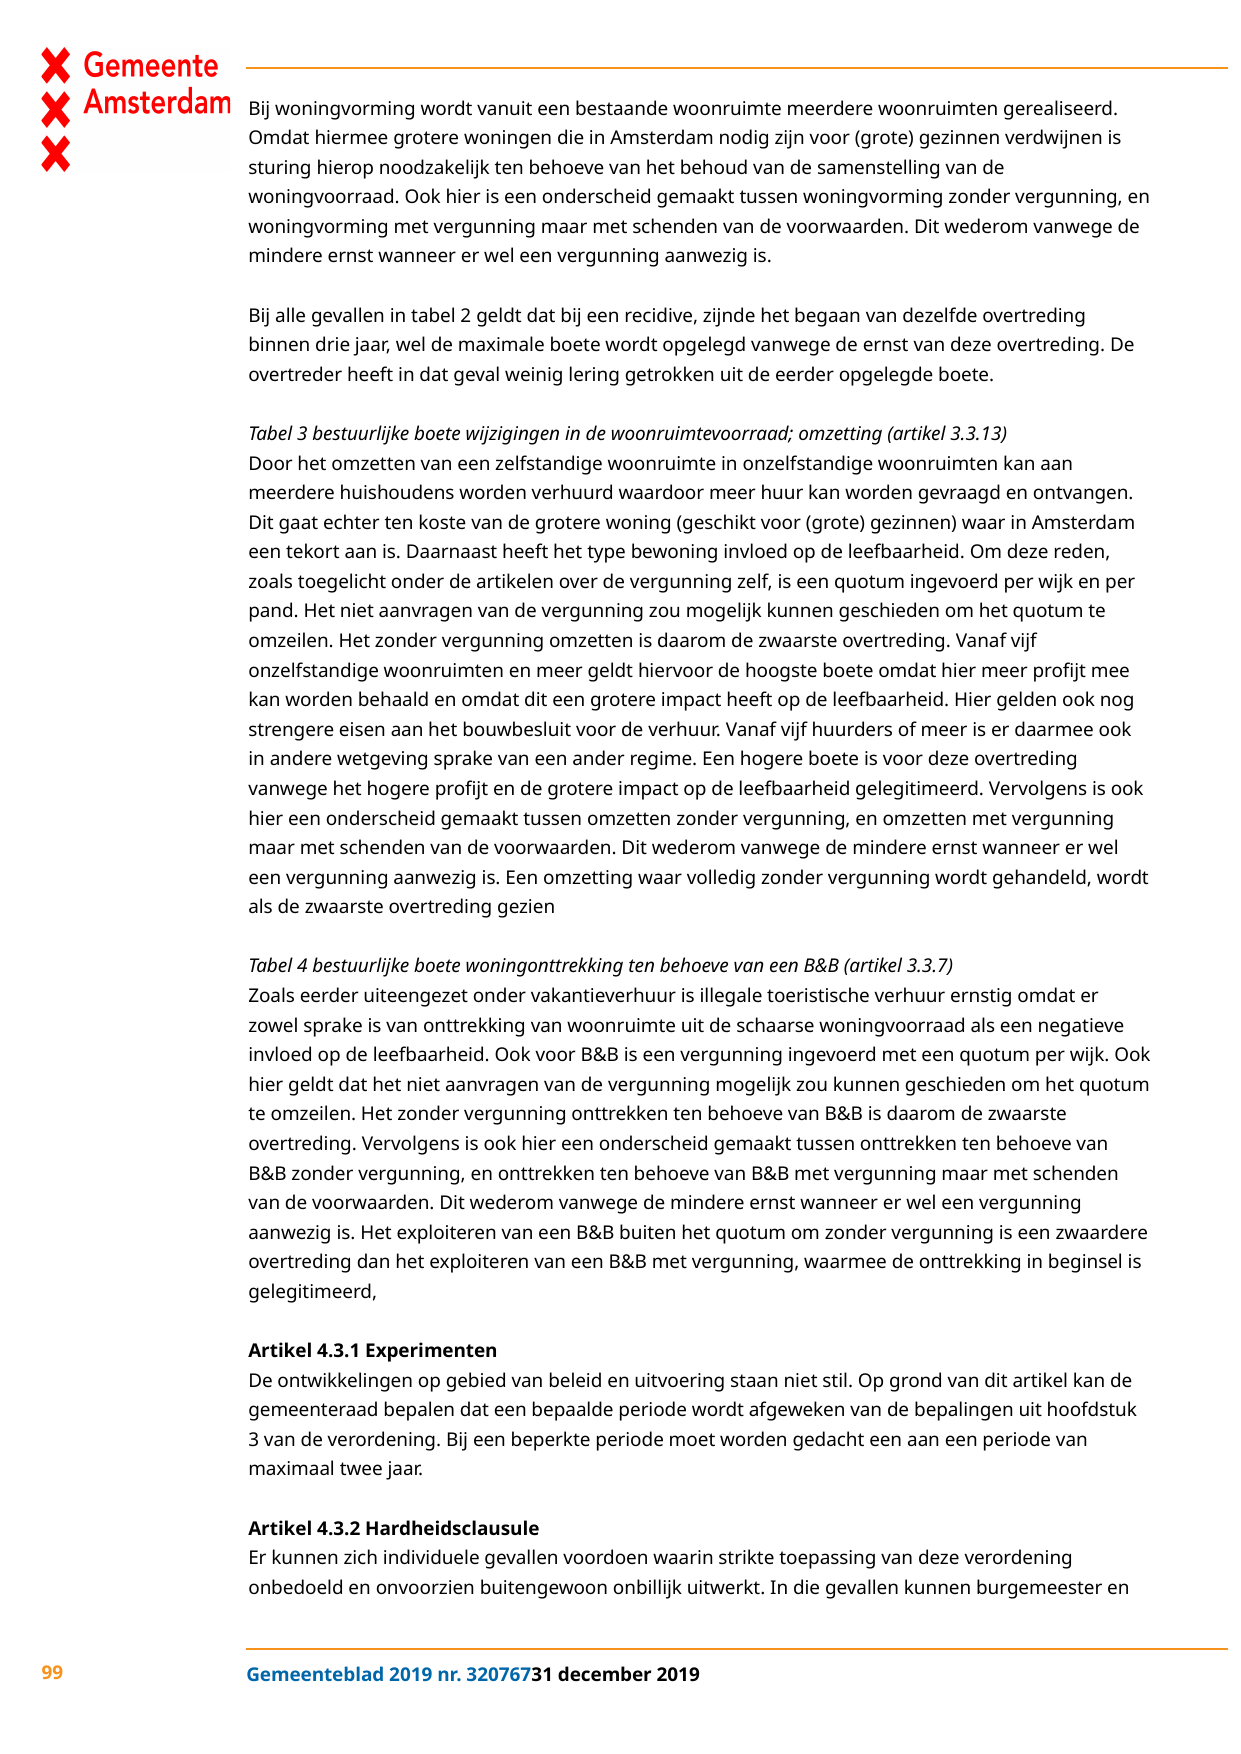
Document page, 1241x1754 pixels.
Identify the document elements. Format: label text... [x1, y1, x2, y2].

text Bij woningvorming wordt vanuit een bestaande woonruimte meerdere woonruimten gerealiseerd. Omdat hiermee grotere woningen die in Amsterdam nodig zijn voor (grote) gezinnen verdwijnen is sturing hierop noodzakelijk ten behoeve van het behoud van de samenstelling van de woningvoorraad. Ook hier is een onderscheid gemaakt tussen woningvorming zonder vergunning, en woningvorming met vergunning maar met schenden van de voorwaarden. Dit wederom vanwege de mindere ernst wanneer er wel een vergunning aanwezig is. [248, 95, 1152, 268]
text Bij alle gevallen in tabel 2 geldt dat bij een recidive, zijnde het begaan van dezelfde overtreding binnen drie jaar, wel de maximale boete wordt opgelegd vanwege de ernst van deze overtreding. De overtreder heeft in dat geval weinig lering getrokken uit de eerder opgelegde boete. [248, 302, 1152, 387]
text Er kunnen zich individuele gevallen voordoen waarin strikte toepassing van deze verordening onbedoeld en onvoorzien buitengewoon onbillijk uitwerkt. In die gevallen kunnen burgemeester en [248, 1544, 1152, 1600]
text Door het omzetten van een zelfstandige woonruimte in onzelfstandige woonruimten kan aan meerdere huishoudens worden verhuurd waardoor meer huur kan worden gevraagd en ontvangen. Dit gaat echter ten koste van de grotere woning (geschikt voor (grote) gezinnen) waar in Amsterdam een tekort aan is. Daarnaast heeft het type bewoning invloed op de leefbaarheid. Om deze reden, zoals toegelicht onder de artikelen over de vergunning zelf, is een quotum ingevoerd per wijk en per pand. Het niet aanvragen van de vergunning zou mogelijk kunnen geschieden om het quotum te omzeilen. Het zonder vergunning omzetten is daarom de zwaarste overtreding. Vanaf vijf onzelfstandige woonruimten en meer geldt hiervoor de hoogste boete omdat hier meer profijt mee kan worden behaald en omdat dit een grotere impact heeft op de leefbaarheid. Hier gelden ook nog strengere eisen aan het bouwbesluit voor de verhuur. Vanaf vijf huurders of meer is er daarmee ook in andere wetgeving sprake van een ander regime. Een hogere boete is voor deze overtreding vanwege het hogere profijt en de grotere impact op de leefbaarheid gelegitimeerd. Vervolgens is ook hier een onderscheid gemaakt tussen omzetten zonder vergunning, en omzetten met vergunning maar met schenden van de voorwaarden. Dit wederom vanwege de mindere ernst wanneer er wel een vergunning aanwezig is. Een omzetting waar volledig zonder vergunning wordt gehandeld, wordt als de zwaarste overtreding gezien [248, 450, 1152, 919]
text Artikel 4.3.2 Hardheidsclausule [248, 1515, 1152, 1541]
text Tabel 3 bestuurlijke boete wijzigingen in de woonruimtevoorraad; omzetting (artikel 3.3.13) [248, 420, 1152, 446]
text De ontwikkelingen op gebied van beleid en uitvoering staan niet stil. Op grond van dit artikel kan de gemeenteraad bepalen dat een bepaalde periode wordt afgeweken van de bepalingen uit hoofdstuk 3 van de verordening. Bij een beperkte periode moet worden gedacht een aan een periode van maximaal twee jaar. [248, 1367, 1152, 1481]
picture [41, 47, 231, 172]
text Tabel 4 bestuurlijke boete woningonttrekking ten behoeve van een B&B (artikel 3.3.7) [248, 953, 1152, 978]
text Artikel 4.3.1 Experimenten [248, 1337, 1152, 1363]
text Zoals eerder uiteengezet onder vakantieverhuur is illegale toeristische verhuur ernstig omdat er zowel sprake is van onttrekking van woonruimte uit de schaarse woningvoorraad als een negatieve invloed op de leefbaarheid. Ook voor B&B is een vergunning ingevoerd met een quotum per wijk. Ook hier geldt dat het niet aanvragen van de vergunning mogelijk zou kunnen geschieden om het quotum te omzeilen. Het zonder vergunning onttrekken ten behoeve van B&B is daarom de zwaarste overtreding. Vervolgens is ook hier een onderscheid gemaakt tussen onttrekken ten behoeve van B&B zonder vergunning, en onttrekken ten behoeve van B&B met vergunning maar met schenden van de voorwaarden. Dit wederom vanwege de mindere ernst wanneer er wel een vergunning aanwezig is. Het exploiteren van een B&B buiten het quotum om zonder vergunning is een zwaardere overtreding dan het exploiteren van een B&B met vergunning, waarmee de onttrekking in beginsel is gelegitimeerd, [248, 982, 1152, 1304]
